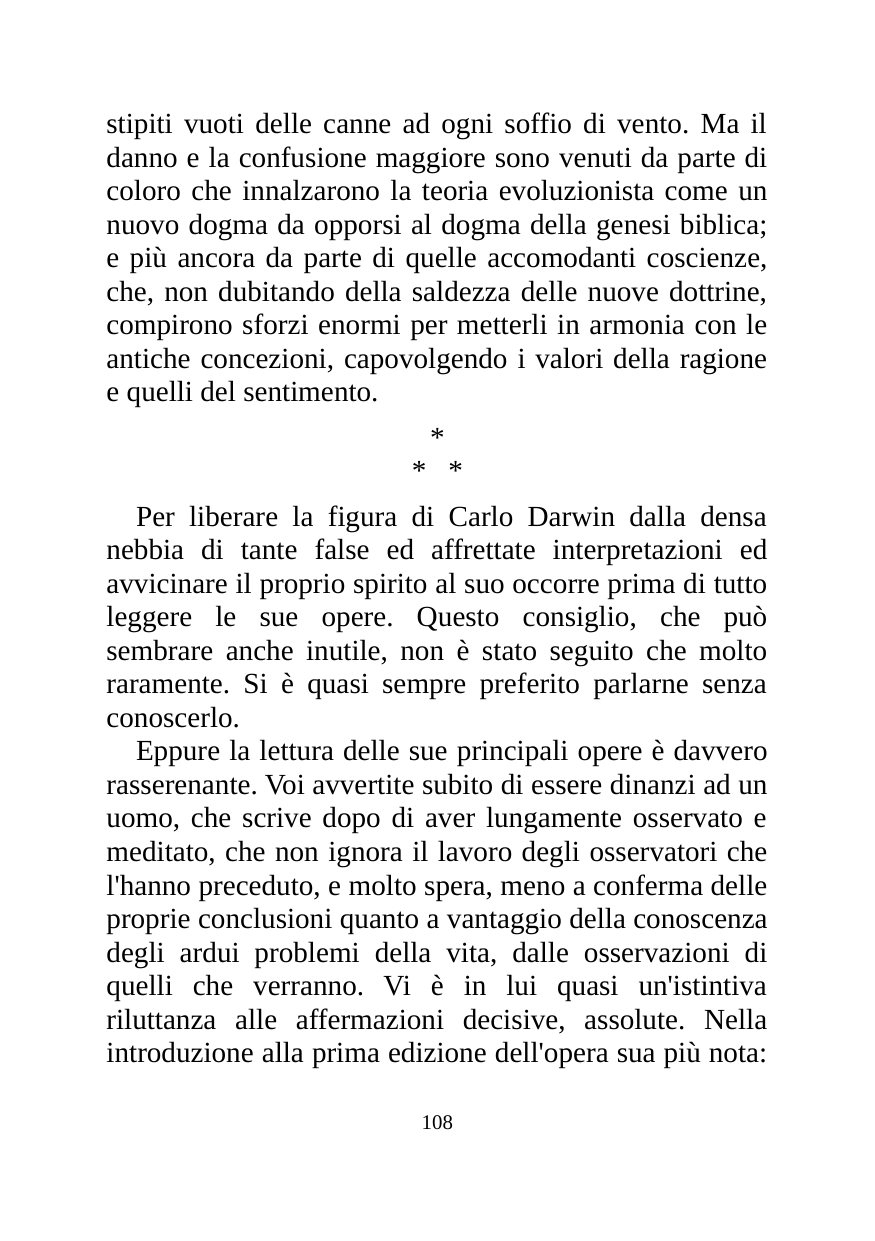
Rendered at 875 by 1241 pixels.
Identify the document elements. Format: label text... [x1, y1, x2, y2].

text stipiti vuoti delle canne ad ogni soffio di vento. Ma il danno e la confusione maggiore sono venuti da parte di coloro che innalzarono la teoria evoluzionista come un nuovo dogma da opporsi al dogma della genesi biblica; e più ancora da parte di quelle accomodanti coscienze, che, non dubitando della saldezza delle nuove dottrine, compirono sforzi enormi per metterli in armonia con le antiche concezioni, capovolgendo i valori della ragione e quelli del sentimento. [106, 106, 768, 408]
text Eppure la lettura delle sue principali opere è davvero rasserenante. Voi avvertite subito di essere dinanzi ad un uomo, che scrive dopo di aver lungamente osservato e meditato, che non ignora il lavoro degli osservatori che l'hanno preceduto, e molto spera, meno a conferma delle proprie conclusioni quanto a vantaggio della conoscenza degli ardui problemi della vita, dalle osservazioni di quelli che verranno. Vi è in lui quasi un'istintiva riluttanza alle affermazioni decisive, assolute. Nella introduzione alla prima edizione dell'opera sua più nota: [106, 733, 768, 1069]
text Per liberare la figura di Carlo Darwin dalla densa nebbia di tante false ed affrettate interpretazioni ed avvicinare il proprio spirito al suo occorre prima di tutto leggere le sue opere. Questo consiglio, che può sembrare anche inutile, non è stato seguito che molto raramente. Si è quasi sempre preferito parlarne senza conoscerlo. [106, 499, 768, 733]
text * * * [106, 420, 768, 487]
